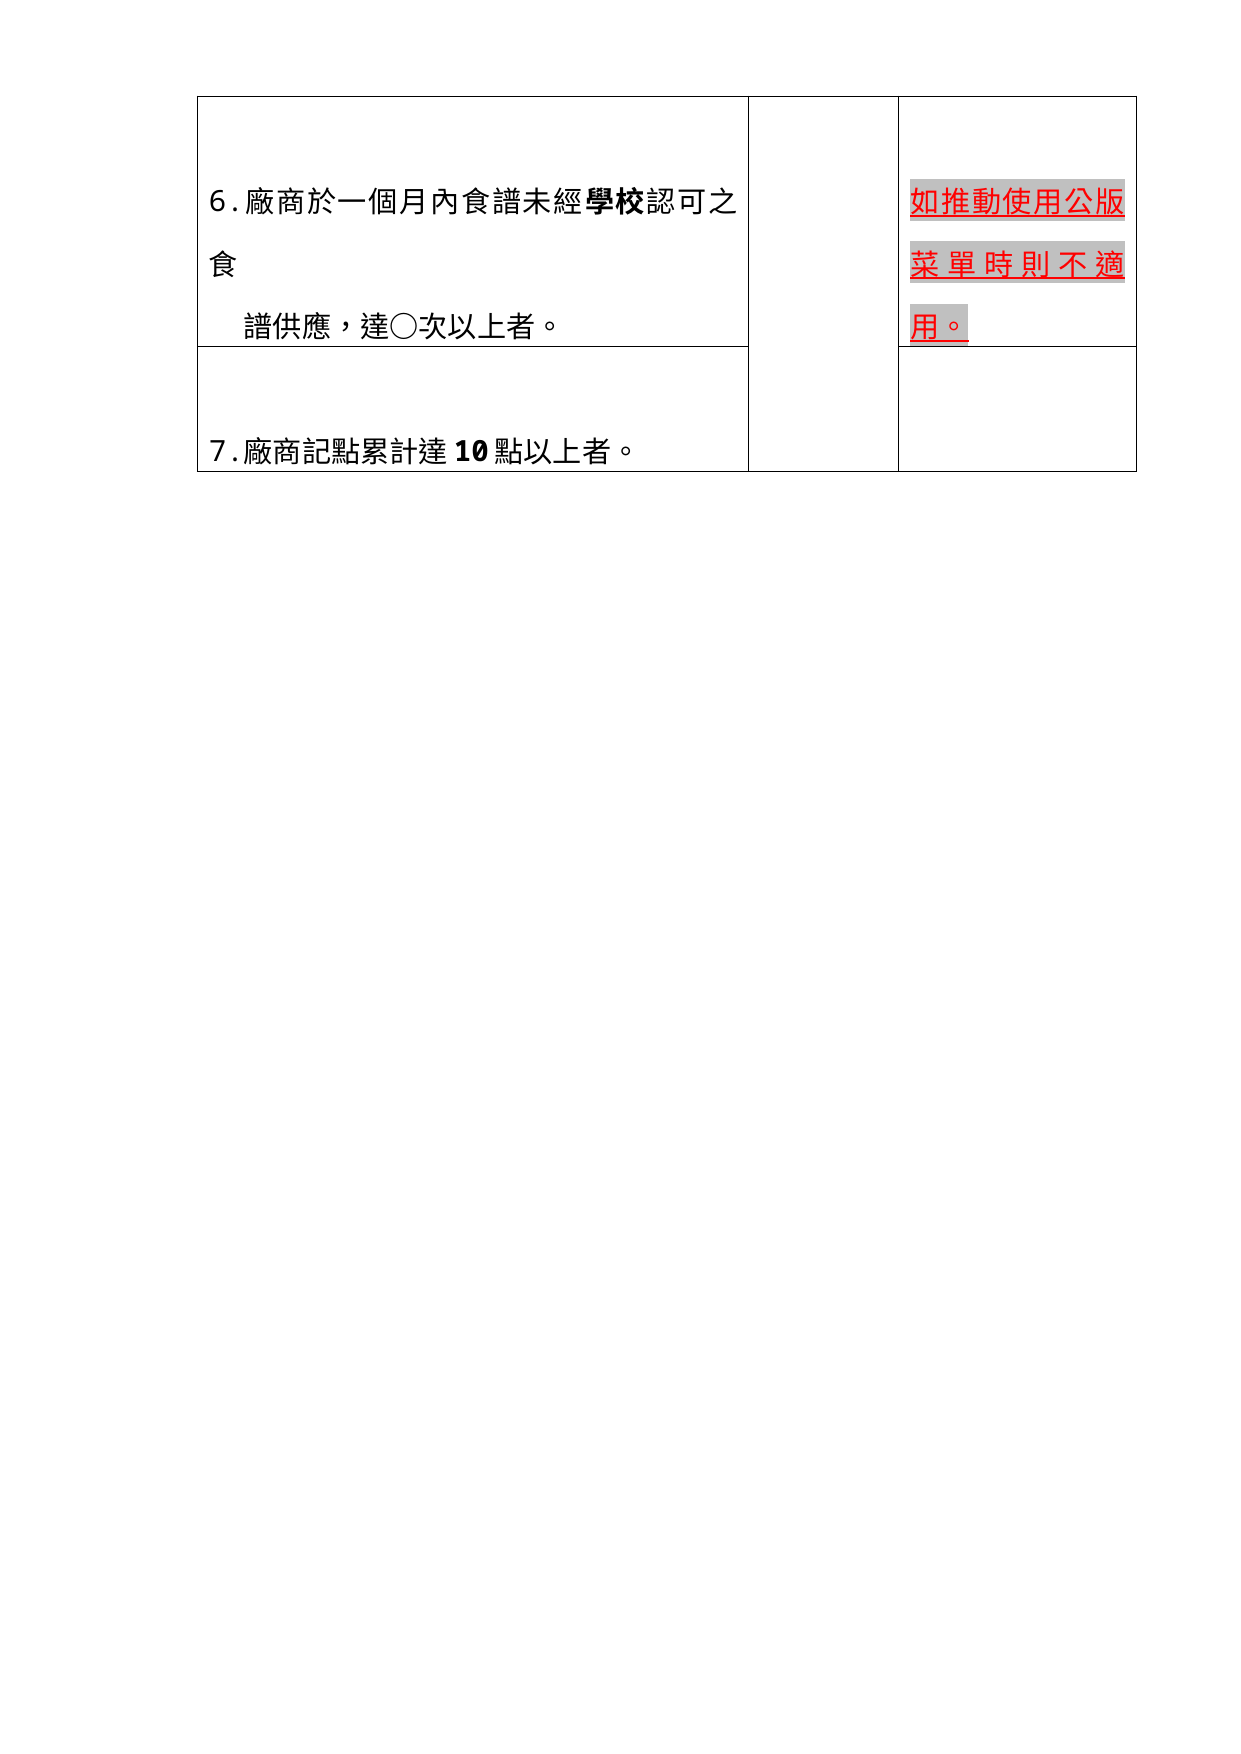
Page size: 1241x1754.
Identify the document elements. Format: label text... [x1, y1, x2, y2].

table_cell [899, 347, 1136, 471]
table_cell 7.廠商記點累計達10點以上者。 [198, 347, 748, 471]
table_cell [749, 97, 898, 471]
table_cell 如推動使用公版菜單時則不適用。 [899, 97, 1136, 346]
table_cell 6.廠商於一個月內食譜未經學校認可之食 譜供應，達○次以上者。 [198, 97, 748, 346]
